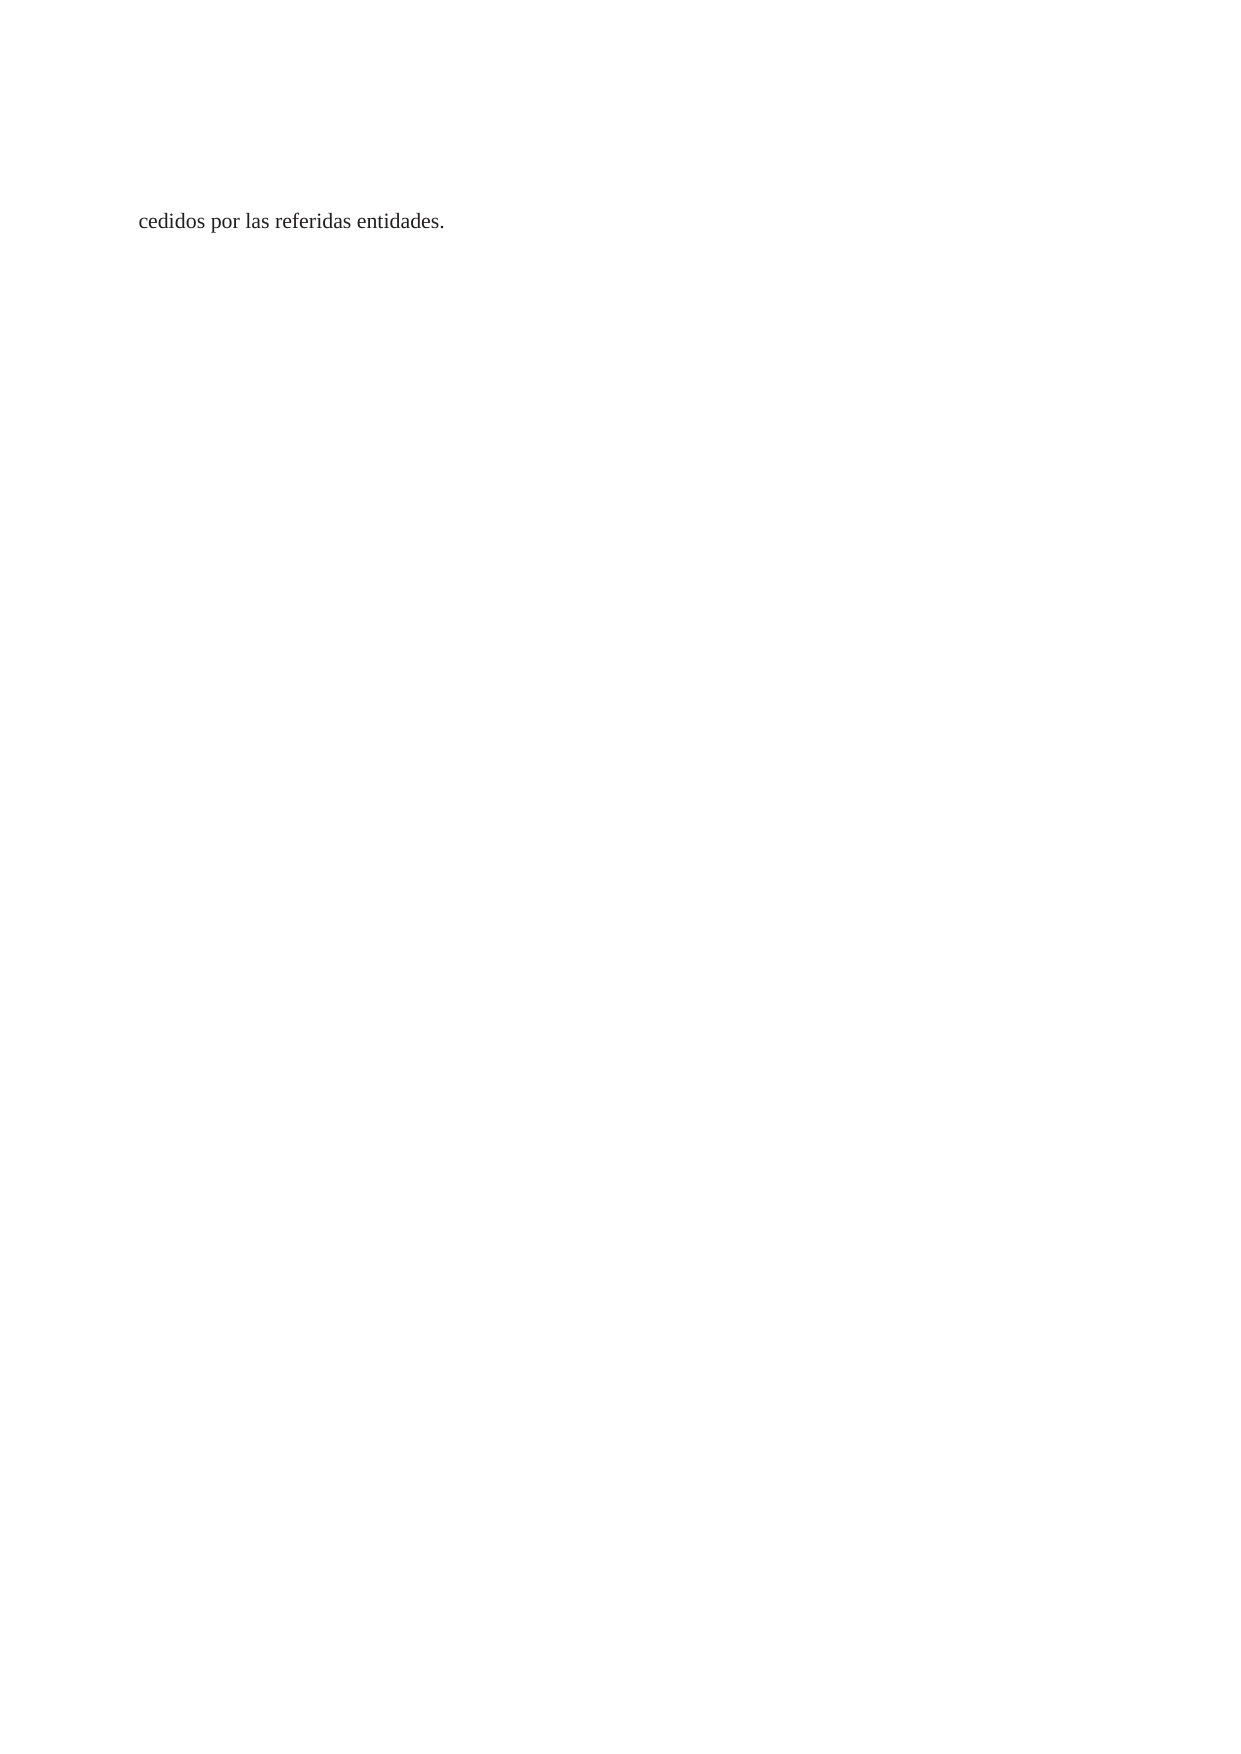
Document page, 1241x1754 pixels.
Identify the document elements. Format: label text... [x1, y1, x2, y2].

list cedidos por las referidas entidades. [138, 208, 585, 233]
